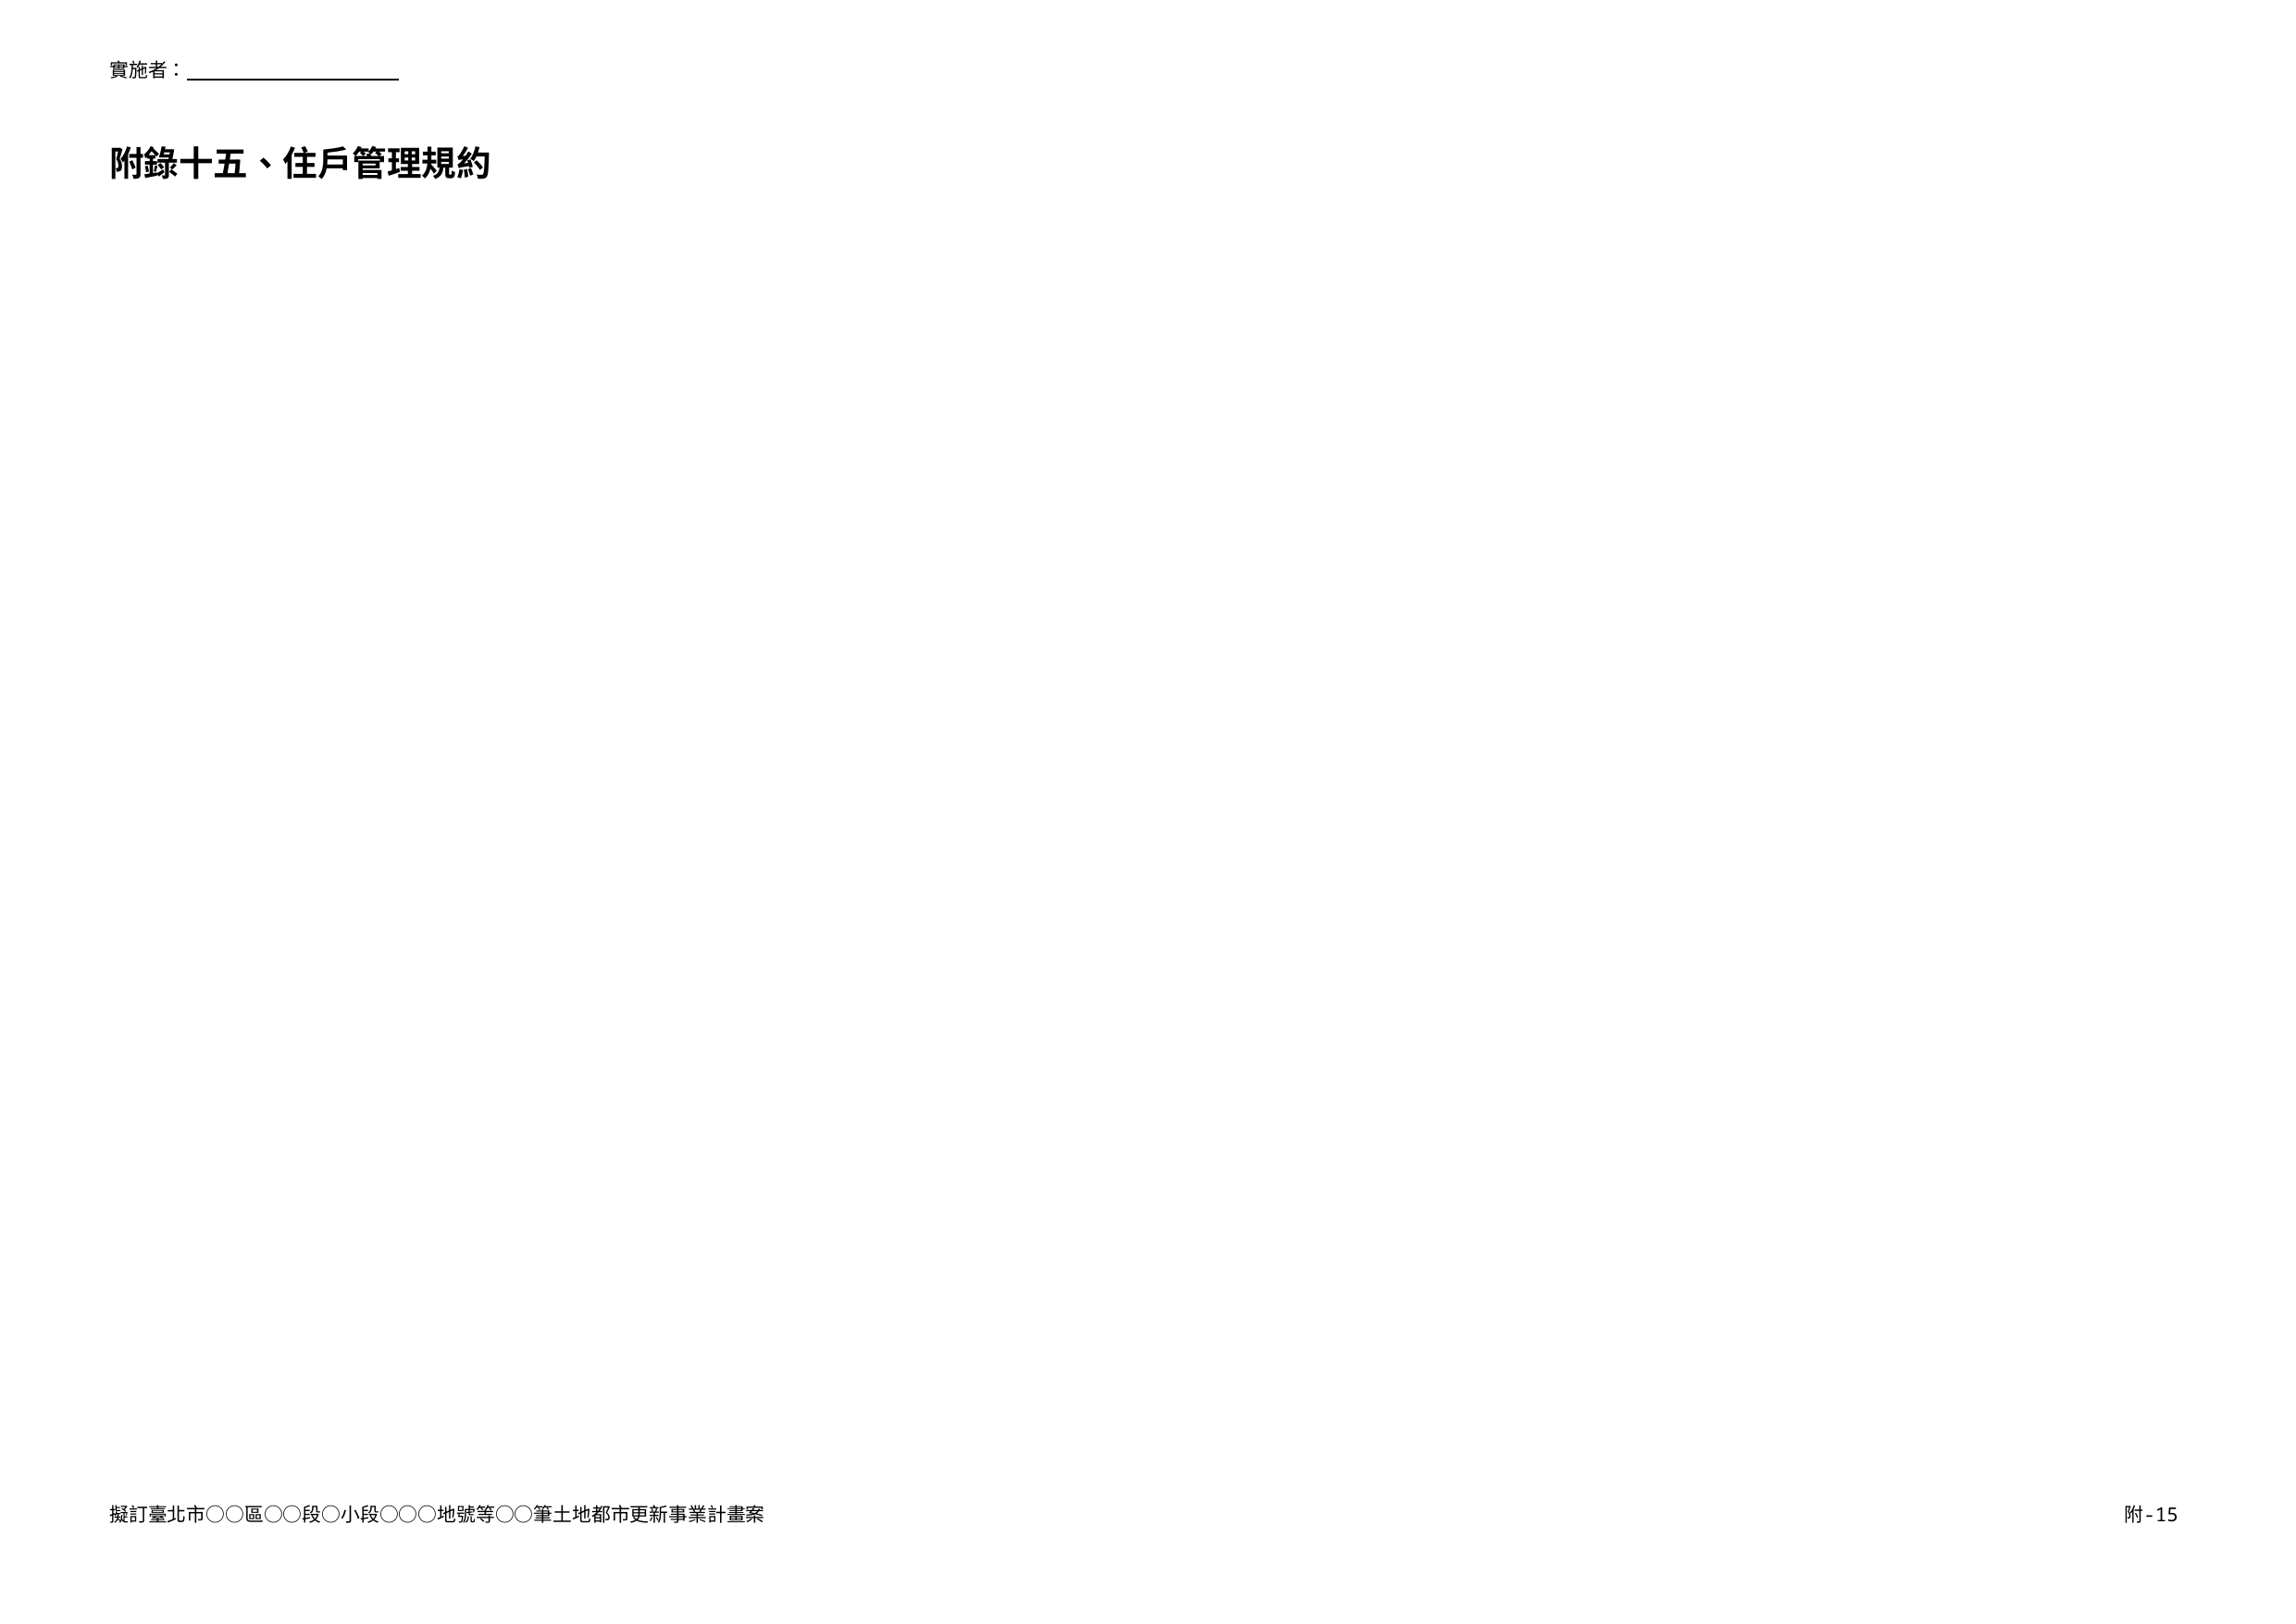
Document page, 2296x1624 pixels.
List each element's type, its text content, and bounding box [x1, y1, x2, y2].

subtitle 附錄十五、住戶管理規約 [109, 136, 2186, 186]
